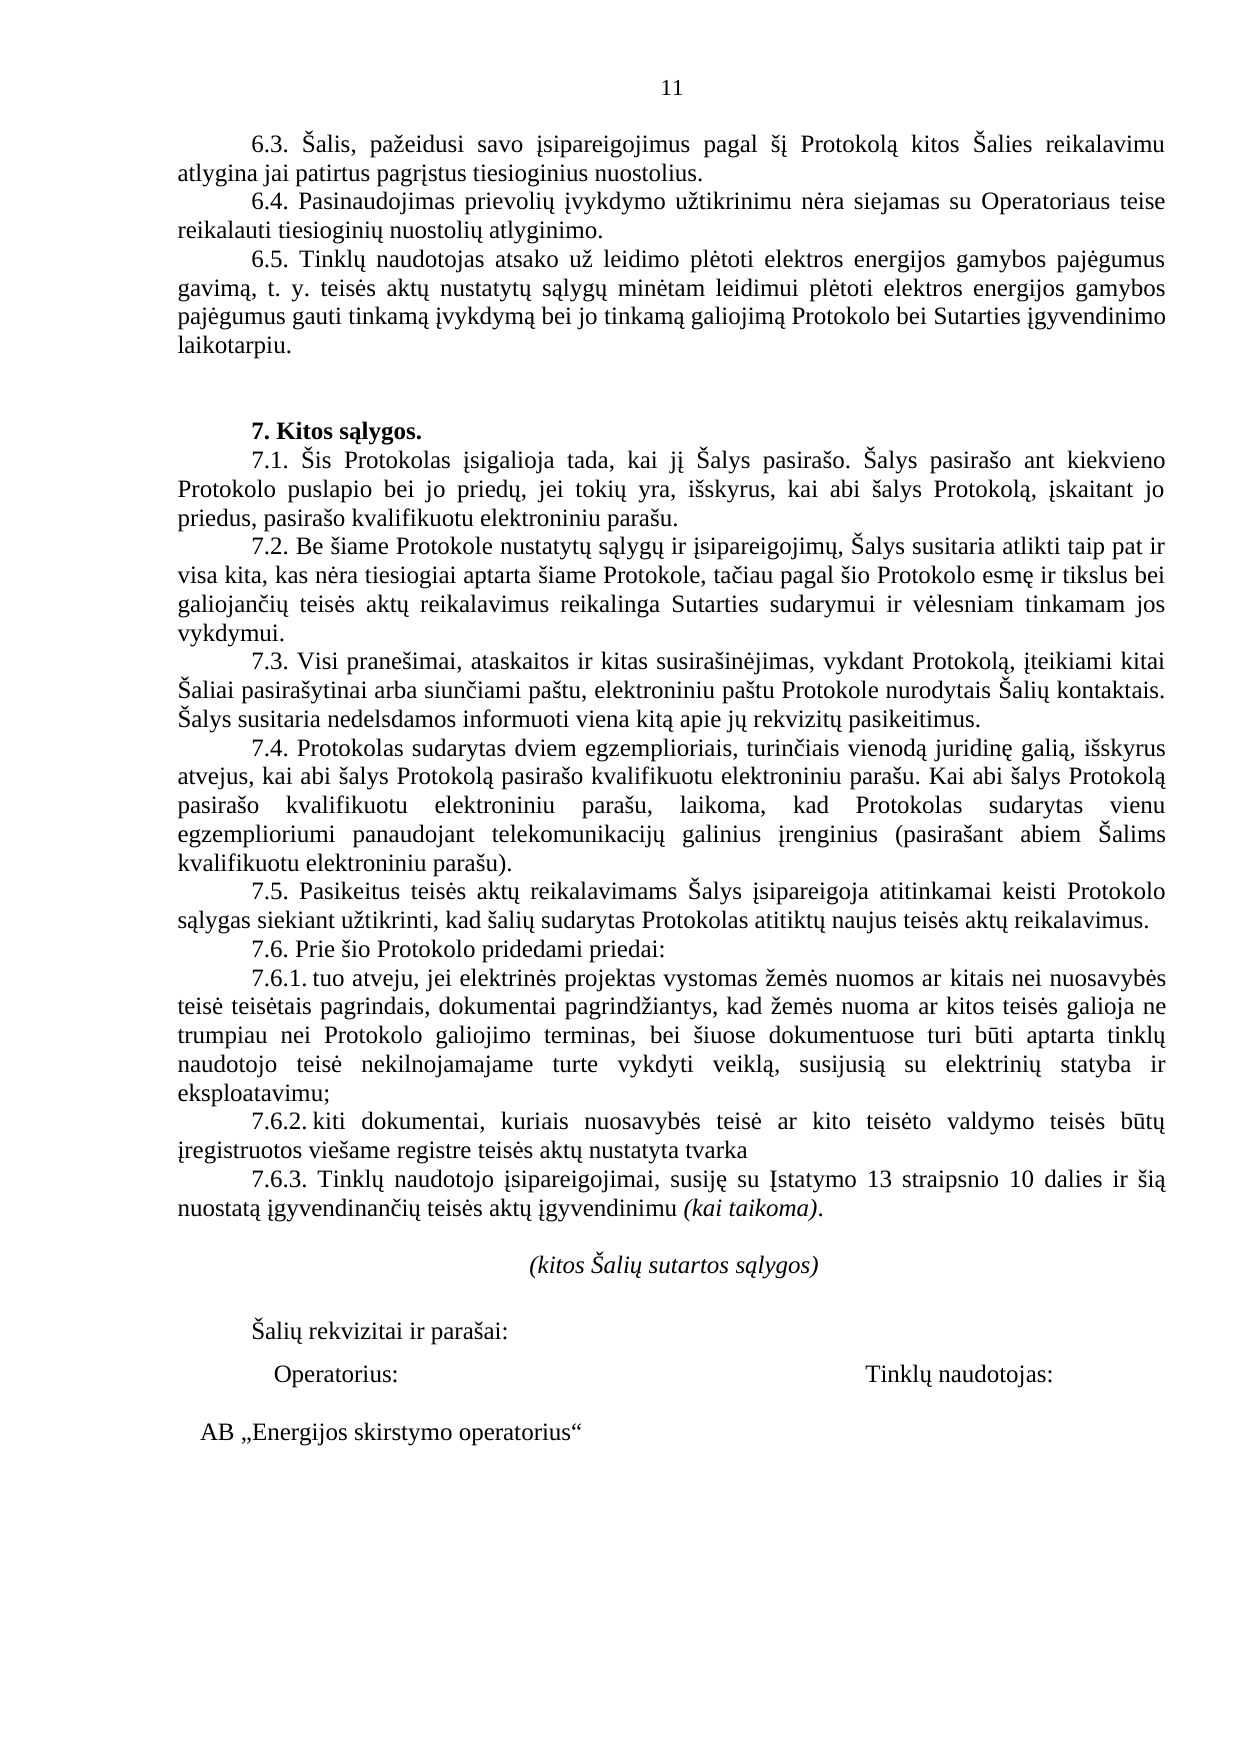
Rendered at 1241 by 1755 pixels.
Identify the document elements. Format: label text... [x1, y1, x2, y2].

text 6.3. Šalis, pažeidusi savo įsipareigojimus pagal šį Protokolą kitos Šalies reikalavimu atlygina jai patirtus pagrįstus tiesioginius nuostolius. [177, 129, 1166, 186]
text 7.4. Protokolas sudarytas dviem egzemplioriais, turinčiais vienodą juridinę galią, išskyrus atvejus, kai abi šalys Protokolą pasirašo kvalifikuotu elektroniniu parašu. Kai abi šalys Protokolą pasirašo kvalifikuotu elektroniniu parašu, laikoma, kad Protokolas sudarytas vienu egzemplioriumi panaudojant telekomunikacijų galinius įrenginius (pasirašant abiem Šalims kvalifikuotu elektroniniu parašu). [177, 733, 1166, 876]
table_header Tinklų naudotojas: [720, 1359, 1240, 1446]
text 7.1. Šis Protokolas įsigalioja tada, kai jį Šalys pasirašo. Šalys pasirašo ant kiekvieno Protokolo puslapio bei jo priedų, jei tokių yra, išskyrus, kai abi šalys Protokolą, įskaitant jo priedus, pasirašo kvalifikuotu elektroniniu parašu. [177, 445, 1166, 531]
text 7.6. Prie šio Protokolo pridedami priedai: [177, 934, 1166, 963]
text 7.6.2. kiti dokumentai, kuriais nuosavybės teisė ar kito teisėto valdymo teisės būtų įregistruotos viešame registre teisės aktų nustatyta tvarka [177, 1106, 1166, 1164]
text 6.4. Pasinaudojimas prievolių įvykdymo užtikrinimu nėra siejamas su Operatoriaus teise reikalauti tiesioginių nuostolių atlyginimo. [177, 186, 1166, 244]
text 7.6.1. tuo atveju, jei elektrinės projektas vystomas žemės nuomos ar kitais nei nuosavybės teisė teisėtais pagrindais, dokumentai pagrindžiantys, kad žemės nuoma ar kitos teisės galioja ne trumpiau nei Protokolo galiojimo terminas, bei šiuose dokumentuose turi būti aptarta tinklų naudotojo teisė nekilnojamajame turte vykdyti veiklą, susijusią su elektrinių statyba ir eksploatavimu; [177, 963, 1166, 1106]
text Šalių rekvizitai ir parašai: [177, 1316, 1166, 1345]
text 6.5. Tinklų naudotojas atsako už leidimo plėtoti elektros energijos gamybos pajėgumus gavimą, t. y. teisės aktų nustatytų sąlygų minėtam leidimui plėtoti elektros energijos gamybos pajėgumus gauti tinkamą įvykdymą bei jo tinkamą galiojimą Protokolo bei Sutarties įgyvendinimo laikotarpiu. [177, 244, 1166, 359]
text 7. Kitos sąlygos. [177, 416, 1166, 445]
text 7.3. Visi pranešimai, ataskaitos ir kitas susirašinėjimas, vykdant Protokolą, įteikiami kitai Šaliai pasirašytinai arba siunčiami paštu, elektroniniu paštu Protokole nurodytais Šalių kontaktais. Šalys susitaria nedelsdamos informuoti viena kitą apie jų rekvizitų pasikeitimus. [177, 646, 1166, 733]
table_header Operatorius: AB „Energijos skirstymo operatorius“ [189, 1359, 720, 1446]
text 7.6.3. Tinklų naudotojo įsipareigojimai, susiję su Įstatymo 13 straipsnio 10 dalies ir šią nuostatą įgyvendinančių teisės aktų įgyvendinimu (kai taikoma). [177, 1164, 1166, 1221]
text 7.2. Be šiame Protokole nustatytų sąlygų ir įsipareigojimų, Šalys susitaria atlikti taip pat ir visa kita, kas nėra tiesiogiai aptarta šiame Protokole, tačiau pagal šio Protokolo esmę ir tikslus bei galiojančių teisės aktų reikalavimus reikalinga Sutarties sudarymui ir vėlesniam tinkamam jos vykdymui. [177, 531, 1166, 646]
text (kitos Šalių sutartos sąlygos) [177, 1250, 1166, 1279]
text 7.5. Pasikeitus teisės aktų reikalavimams Šalys įsipareigoja atitinkamai keisti Protokolo sąlygas siekiant užtikrinti, kad šalių sudarytas Protokolas atitiktų naujus teisės aktų reikalavimus. [177, 876, 1166, 934]
